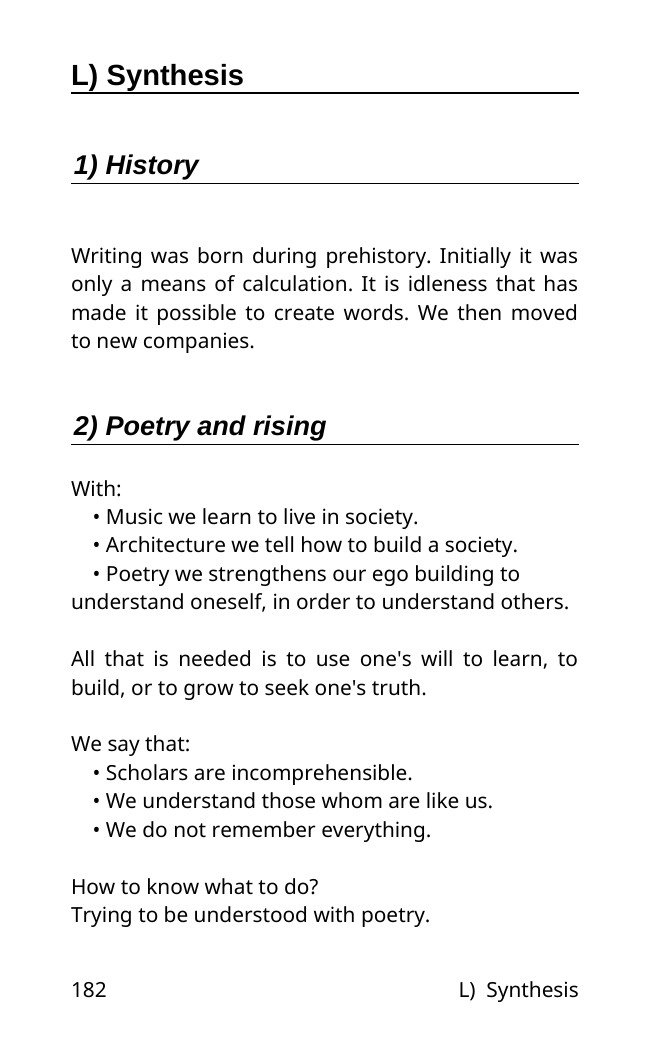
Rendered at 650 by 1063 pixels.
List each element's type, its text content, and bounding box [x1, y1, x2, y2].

text We say that: • Scholars are incomprehensible. • We understand those whom are like us. • We do not remember everything. How to know what to do? Trying to be understood with poetry. [71, 701, 579, 929]
subtitle Synthesis [71, 59, 579, 92]
subtitle Poetry and rising [71, 408, 579, 444]
text With: • Music we learn to live in society. • Architecture we tell how to build a society. • Poetry we strengthens our ego building to understand oneself, in order to understand others. [71, 445, 579, 616]
subtitle History [71, 147, 579, 183]
text Writing was born during prehistory. Initially it was only a means of calculation. It is idleness that has made it possible to create words. We then moved to new companies. [71, 184, 579, 355]
text All that is needed is to use one's will to learn, to build, or to grow to seek one's truth. [71, 644, 579, 701]
